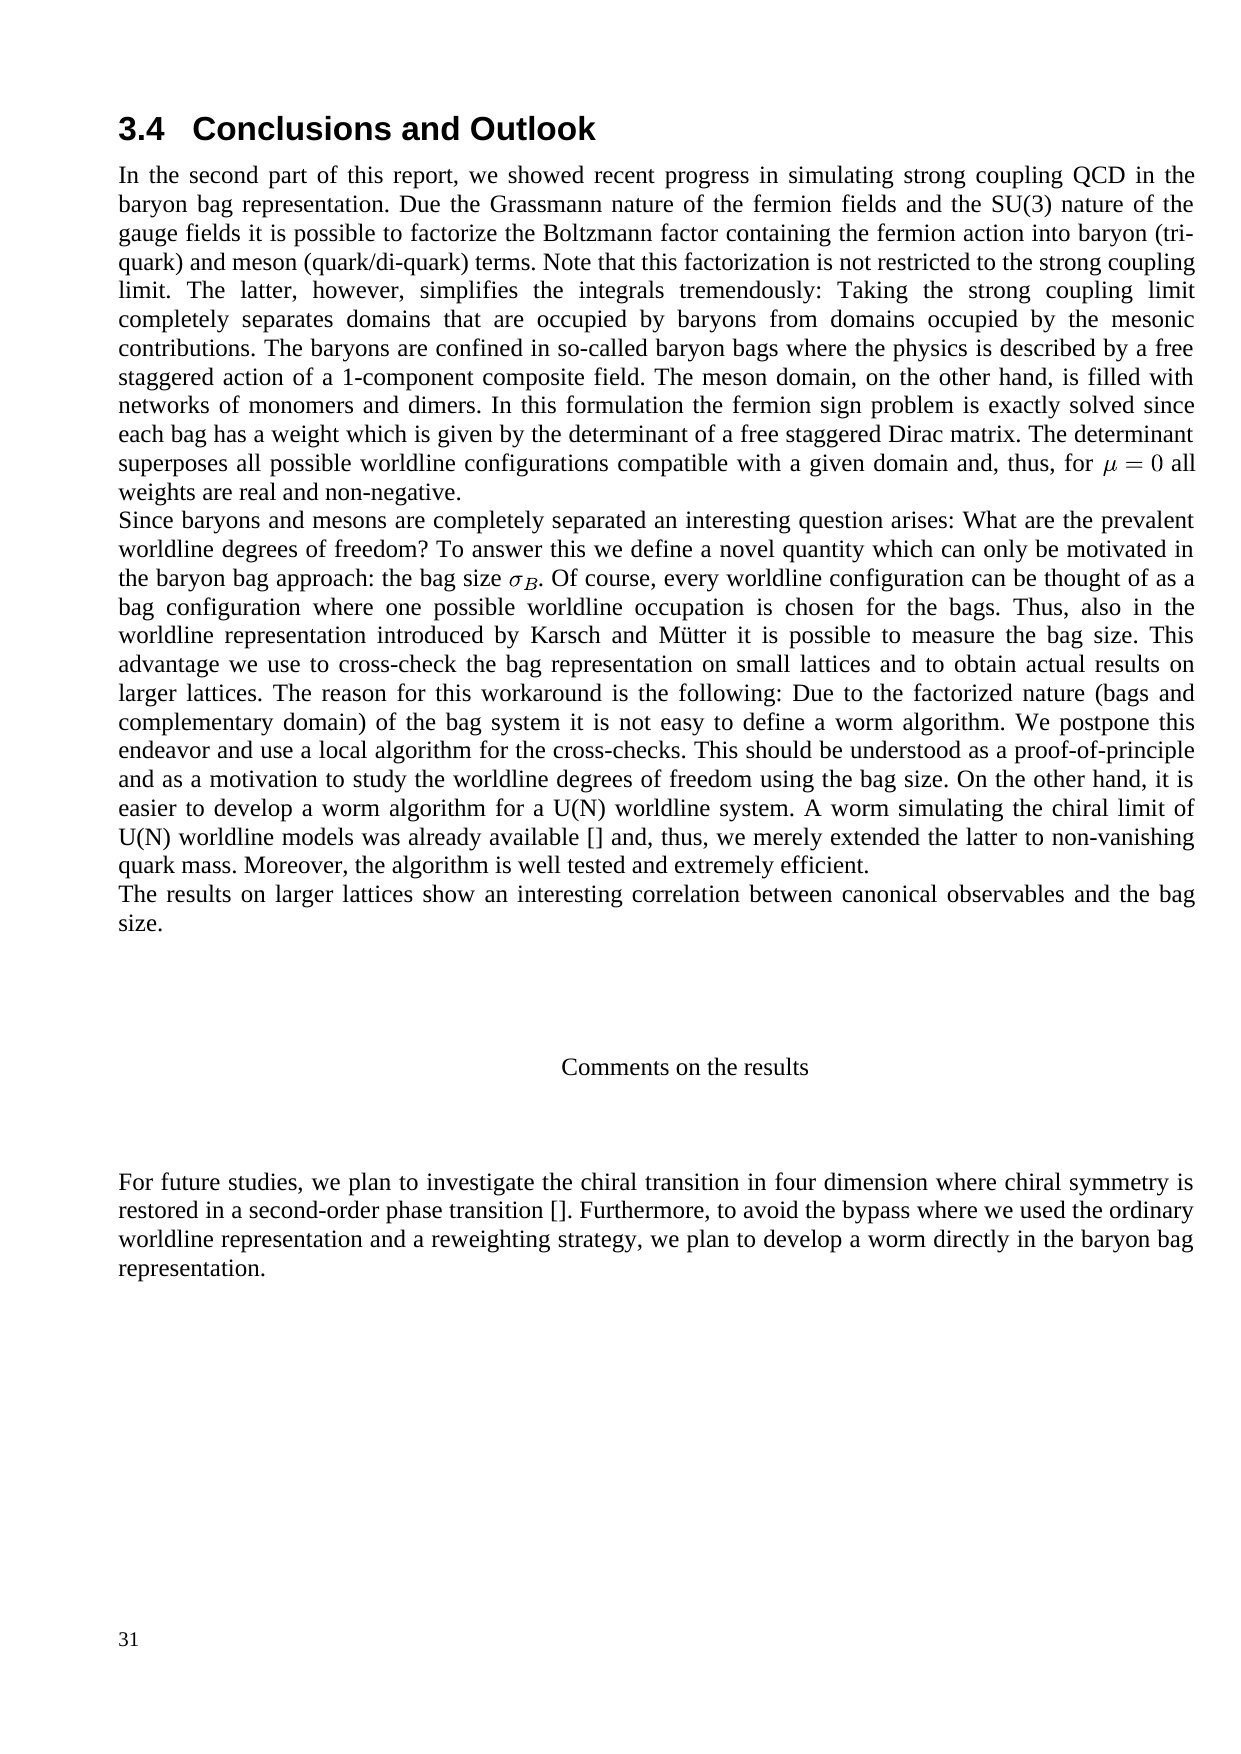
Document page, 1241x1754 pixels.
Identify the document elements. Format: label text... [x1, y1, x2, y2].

subtitle Conclusions and Outlook [118, 109, 1196, 148]
text In the second part of this report, we showed recent progress in simulating strong coupling QCD in the baryon bag representation. Due the Grassmann nature of the fermion fields and the SU(3) nature of the gauge fields it is possible to factorize the Boltzmann factor containing the fermion action into baryon (tri-quark) and meson (quark/di-quark) terms. Note that this factorization is not restricted to the strong coupling limit. The latter, however, simplifies the integrals tremendously: Taking the strong coupling limit completely separates domains that are occupied by baryons from domains occupied by the mesonic contributions. The baryons are confined in so-called baryon bags where the physics is described by a free staggered action of a 1-component composite field. The meson domain, on the other hand, is filled with networks of monomers and dimers. In this formulation the fermion sign problem is exactly solved since each bag has a weight which is given by the determinant of a free staggered Dirac matrix. The determinant superposes all possible worldline configurations compatible with a given domain and, thus, for all weights are real and non-negative. [118, 160, 1196, 505]
text The results on larger lattices show an interesting correlation between canonical observables and the bag size. [118, 879, 1196, 937]
text Since baryons and mesons are completely separated an interesting question arises: What are the prevalent worldline degrees of freedom? To answer this we define a novel quantity which can only be motivated in the baryon bag approach: the bag size . Of course, every worldline configuration can be thought of as a bag configuration where one possible worldline occupation is chosen for the bags. Thus, also in the worldline representation introduced by Karsch and Mütter it is possible to measure the bag size. This advantage we use to cross-check the bag representation on small lattices and to obtain actual results on larger lattices. The reason for this workaround is the following: Due to the factorized nature (bags and complementary domain) of the bag system it is not easy to define a worm algorithm. We postpone this endeavor and use a local algorithm for the cross-checks. This should be understood as a proof-of-principle and as a motivation to study the worldline degrees of freedom using the bag size. On the other hand, it is easier to develop a worm algorithm for a U(N) worldline system. A worm simulating the chiral limit of U(N) worldline models was already available [] and, thus, we merely extended the latter to non-vanishing quark mass. Moreover, the algorithm is well tested and extremely efficient. [118, 505, 1196, 879]
text Comments on the results [118, 1052, 1196, 1080]
text For future studies, we plan to investigate the chiral transition in four dimension where chiral symmetry is restored in a second-order phase transition []. Furthermore, to avoid the bypass where we used the ordinary worldline representation and a reweighting strategy, we plan to develop a worm directly in the baryon bag representation. [118, 1167, 1196, 1282]
